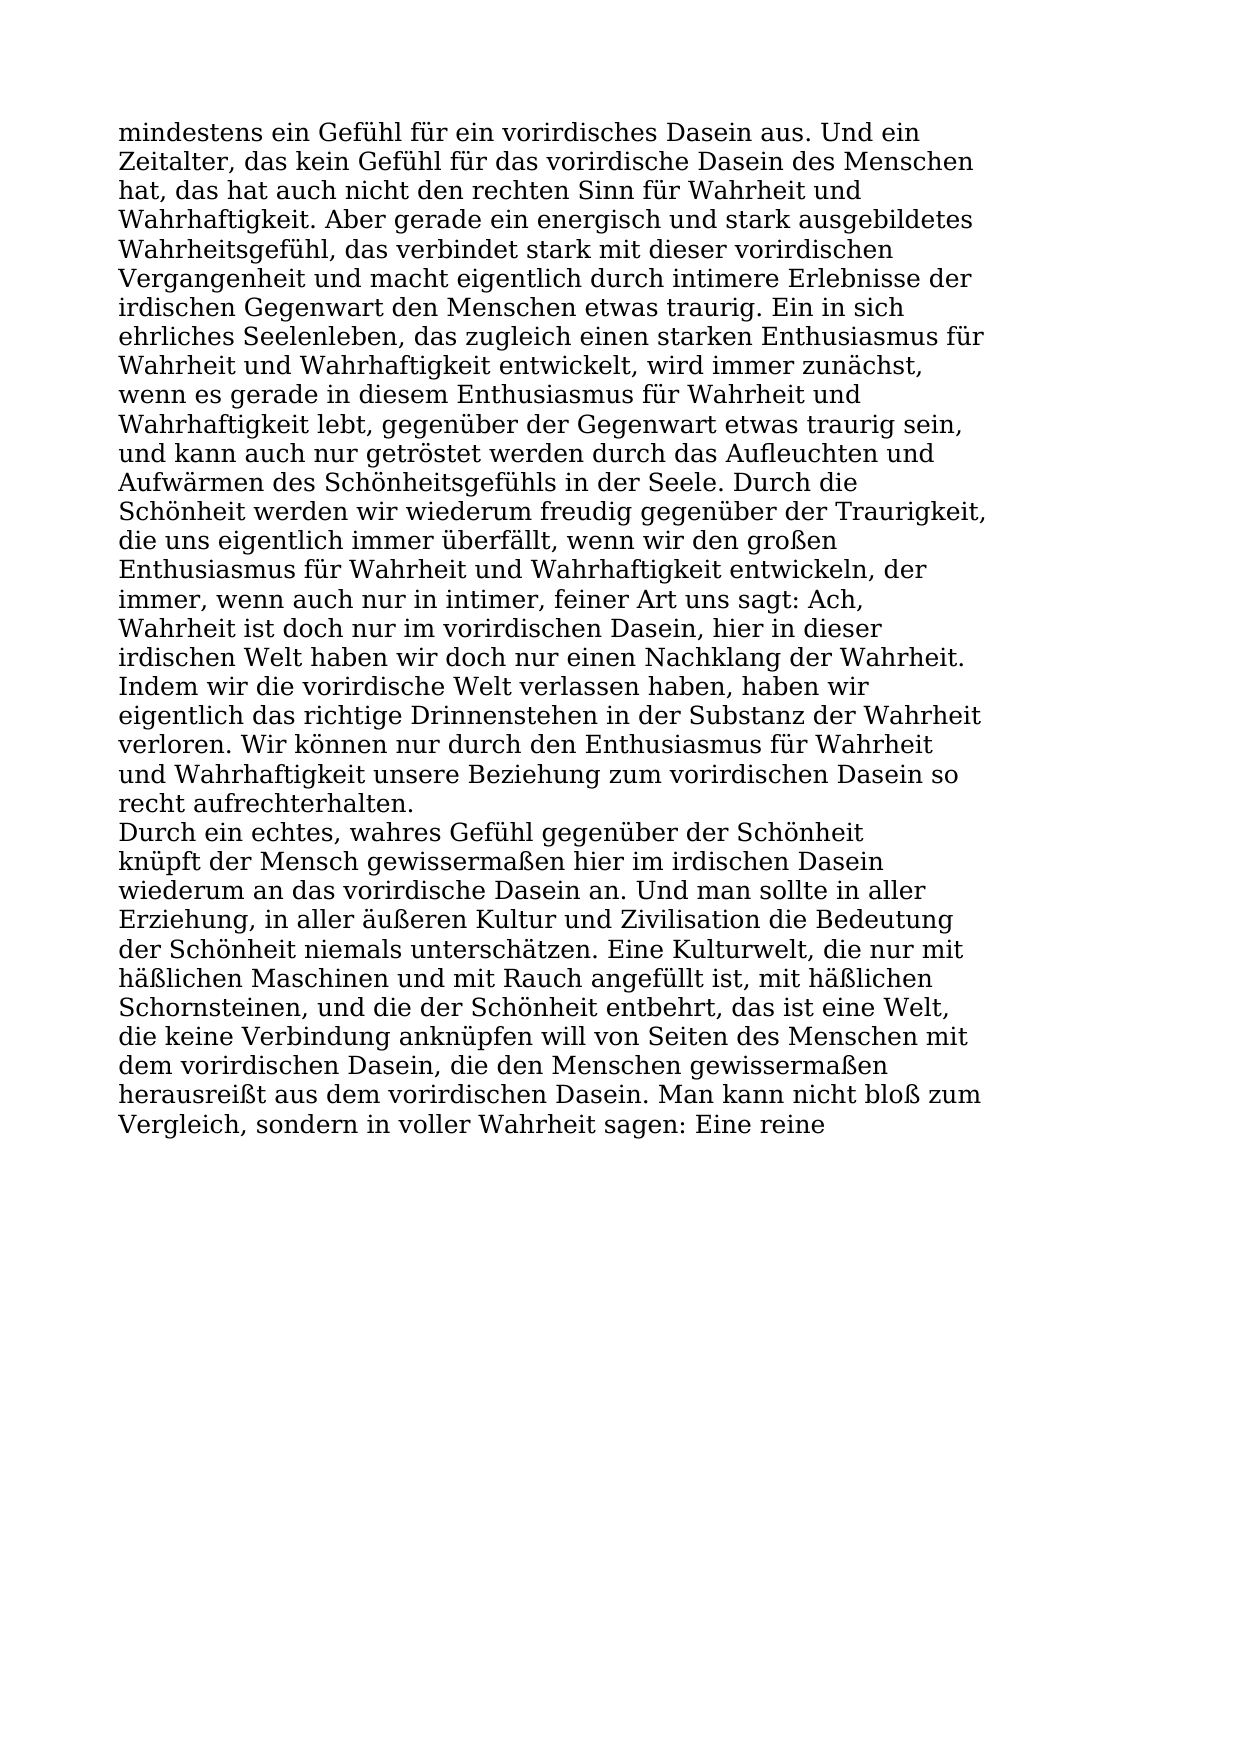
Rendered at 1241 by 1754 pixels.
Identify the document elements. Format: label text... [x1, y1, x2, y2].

text wenn es gerade in diesem Enthusiasmus für Wahrheit und [118, 381, 1122, 410]
text Zeitalter, das kein Gefühl für das vorirdische Dasein des Menschen [118, 147, 1122, 176]
text Wahrheit und Wahrhaftigkeit entwickelt, wird immer zunächst, [118, 351, 1122, 381]
text Schornsteinen, und die der Schönheit entbehrt, das ist eine Welt, [118, 993, 1122, 1022]
text Durch ein echtes, wahres Gefühl gegenüber der Schönheit [118, 818, 1122, 847]
text Schönheit werden wir wiederum freudig gegenüber der Traurigkeit, [118, 497, 1122, 526]
text irdischen Welt haben wir doch nur einen Nachklang der Wahrheit. [118, 643, 1122, 672]
text die keine Verbindung anknüpfen will von Seiten des Menschen mit [118, 1022, 1122, 1051]
text knüpft der Mensch gewissermaßen hier im irdischen Dasein [118, 847, 1122, 876]
text irdischen Gegenwart den Menschen etwas traurig. Ein in sich [118, 293, 1122, 322]
text ehrliches Seelenleben, das zugleich einen starken Enthusiasmus für [118, 322, 1122, 351]
text Erziehung, in aller äußeren Kultur und Zivilisation die Bedeutung [118, 906, 1122, 935]
text verloren. Wir können nur durch den Enthusiasmus für Wahrheit [118, 731, 1122, 760]
text der Schönheit niemals unterschätzen. Eine Kulturwelt, die nur mit [118, 935, 1122, 964]
text hat, das hat auch nicht den rechten Sinn für Wahrheit und [118, 176, 1122, 206]
text häßlichen Maschinen und mit Rauch angefüllt ist, mit häßlichen [118, 964, 1122, 993]
text Enthusiasmus für Wahrheit und Wahrhaftigkeit entwickeln, der [118, 556, 1122, 585]
text mindestens ein Gefühl für ein vorirdisches Dasein aus. Und ein [118, 118, 1122, 147]
text eigentlich das richtige Drinnenstehen in der Substanz der Wahrheit [118, 701, 1122, 731]
text und kann auch nur getröstet werden durch das Aufleuchten und [118, 439, 1122, 468]
text dem vorirdischen Dasein, die den Menschen gewissermaßen [118, 1051, 1122, 1081]
text Wahrhaftigkeit. Aber gerade ein energisch und stark ausgebildetes [118, 206, 1122, 235]
text recht aufrechterhalten. [118, 789, 1122, 818]
text immer, wenn auch nur in intimer, feiner Art uns sagt: Ach, [118, 585, 1122, 614]
text Vergangenheit und macht eigentlich durch intimere Erlebnisse der [118, 264, 1122, 293]
text Wahrheit ist doch nur im vorirdischen Dasein, hier in dieser [118, 614, 1122, 643]
text Wahrhaftigkeit lebt, gegenüber der Gegenwart etwas traurig sein, [118, 410, 1122, 439]
text herausreißt aus dem vorirdischen Dasein. Man kann nicht bloß zum [118, 1081, 1122, 1110]
text wiederum an das vorirdische Dasein an. Und man sollte in aller [118, 876, 1122, 906]
text Indem wir die vorirdische Welt verlassen haben, haben wir [118, 672, 1122, 701]
text und Wahrhaftigkeit unsere Beziehung zum vorirdischen Dasein so [118, 760, 1122, 789]
text Wahrheitsgefühl, das verbindet stark mit dieser vorirdischen [118, 235, 1122, 264]
text Aufwärmen des Schönheitsgefühls in der Seele. Durch die [118, 468, 1122, 497]
text Vergleich, sondern in voller Wahrheit sagen: Eine reine [118, 1110, 1122, 1139]
text die uns eigentlich immer überfällt, wenn wir den großen [118, 526, 1122, 556]
